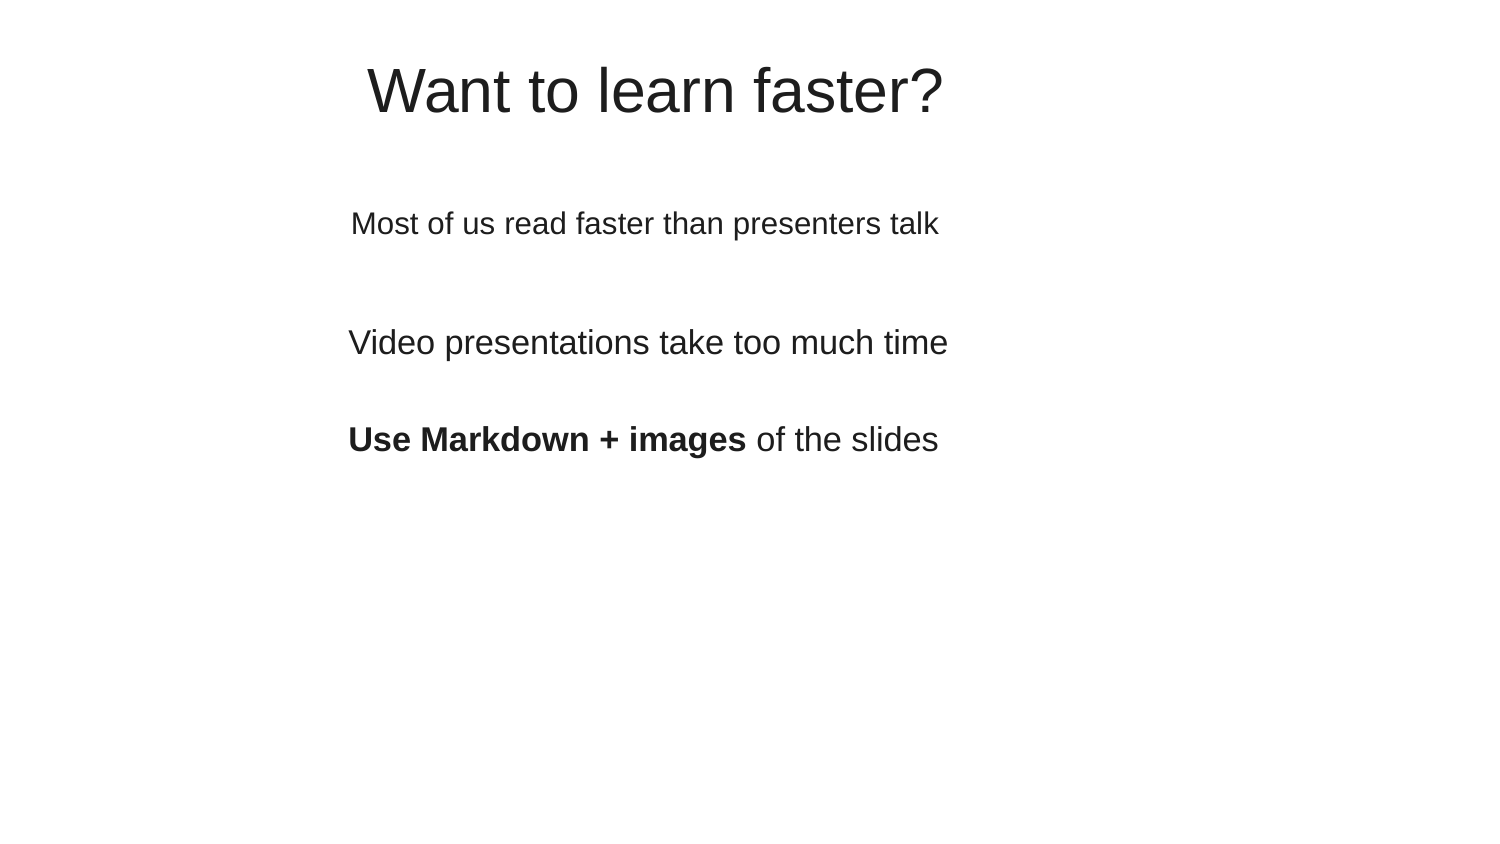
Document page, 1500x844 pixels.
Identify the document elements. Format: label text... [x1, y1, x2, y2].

text_box Want to learn faster? [367, 62, 1055, 125]
text_box Video presentations take too much time Use Markdown + images of the slides [348, 265, 1011, 475]
text_box Most of us read faster than presenters talk [350, 196, 948, 241]
